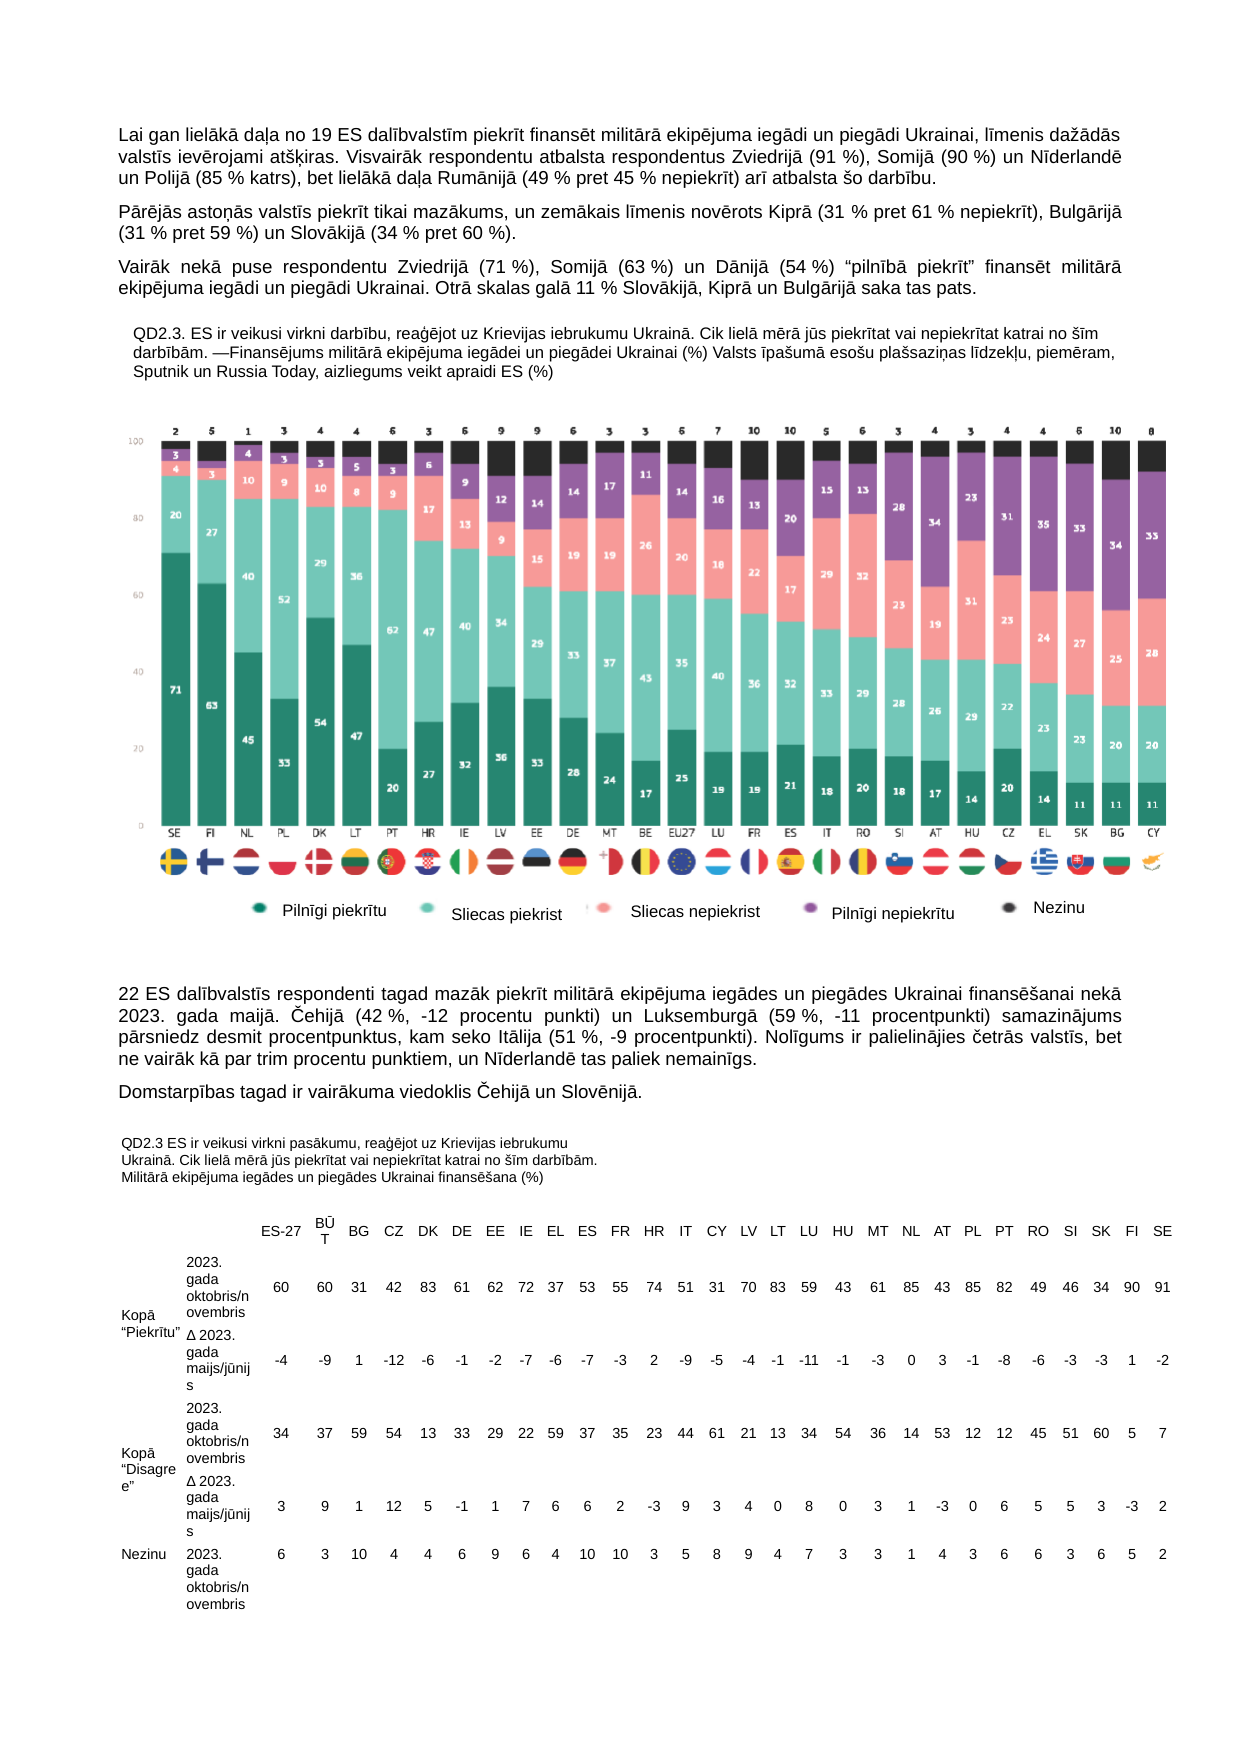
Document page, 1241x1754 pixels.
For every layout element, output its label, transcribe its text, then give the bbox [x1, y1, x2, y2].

table_header [671, 1109, 700, 1211]
table_cell 1 [895, 1470, 927, 1542]
table_cell 21 [734, 1397, 763, 1469]
table_header [1020, 1109, 1056, 1211]
table_cell 60 [254, 1251, 308, 1324]
table_cell 43 [927, 1251, 957, 1324]
table_cell -9 [308, 1324, 341, 1397]
table_cell 3 [927, 1324, 957, 1397]
table_cell 5 [1056, 1470, 1085, 1542]
table_cell MT [860, 1211, 895, 1251]
table_header [927, 1109, 957, 1211]
picture [237, 889, 1024, 927]
table_cell Δ 2023. gada maijs/jūnijs [183, 1324, 254, 1397]
table_cell 3 [860, 1470, 895, 1542]
table_header [895, 1109, 927, 1211]
table_cell 7 [792, 1543, 826, 1615]
table_cell 34 [1085, 1251, 1118, 1324]
table_cell 33 [445, 1397, 479, 1469]
table_cell 85 [895, 1251, 927, 1324]
table_cell 4 [376, 1543, 411, 1615]
table_cell -1 [445, 1470, 479, 1542]
table_cell 46 [1056, 1251, 1085, 1324]
table_cell 54 [376, 1397, 411, 1469]
table_header [988, 1109, 1020, 1211]
table_cell 5 [1118, 1397, 1146, 1469]
table_cell -9 [671, 1324, 700, 1397]
table_cell 90 [1118, 1251, 1146, 1324]
table_cell CY [700, 1211, 734, 1251]
table_cell 0 [763, 1470, 792, 1542]
table_cell 12 [376, 1470, 411, 1542]
table_cell NL [895, 1211, 927, 1251]
table_cell 29 [479, 1397, 512, 1469]
table_cell 4 [927, 1543, 957, 1615]
table_cell -1 [445, 1324, 479, 1397]
table_cell PL [958, 1211, 988, 1251]
table_cell 74 [637, 1251, 671, 1324]
table_cell 1 [1118, 1324, 1146, 1397]
table_cell 10 [341, 1543, 376, 1615]
table_cell 9 [671, 1470, 700, 1542]
table_cell 6 [445, 1543, 479, 1615]
table_cell ES-27 [254, 1211, 308, 1251]
table_cell 2023. gada oktobris/novembris [183, 1543, 254, 1615]
table_cell 43 [826, 1251, 860, 1324]
table_cell SK [1085, 1211, 1118, 1251]
table_cell 59 [792, 1251, 826, 1324]
table_header [826, 1109, 860, 1211]
table_cell 3 [1056, 1543, 1085, 1615]
table_header [700, 1109, 734, 1211]
table_cell PT [988, 1211, 1020, 1251]
table_cell 51 [1056, 1397, 1085, 1469]
table_cell LV [734, 1211, 763, 1251]
table_cell 82 [988, 1251, 1020, 1324]
table_cell 2 [637, 1324, 671, 1397]
table_cell 8 [792, 1470, 826, 1542]
text Lai gan lielākā daļa no 19 ES dalībvalstīm piekrīt finansēt militārā ekipējuma iegādi un piegādi Ukrainai, līmenis dažādās valstīs ievērojami atšķiras. Visvairāk respondentu atbalsta respondentus Zviedrijā (91 %), Somijā (90 %) un Nīderlandē un Polijā (85 % katrs), bet lielākā daļa Rumānijā (49 % pret 45 % nepiekrīt) arī atbalsta šo darbību. [118, 124, 1122, 189]
table_cell Δ 2023. gada maijs/jūnijs [183, 1470, 254, 1542]
table_cell 83 [763, 1251, 792, 1324]
table_cell 3 [637, 1543, 671, 1615]
table_cell 0 [895, 1324, 927, 1397]
text Domstarpības tagad ir vairākuma viedoklis Čehijā un Slovēnijā. [118, 1081, 1122, 1103]
table_cell 3 [958, 1543, 988, 1615]
table_cell EE [479, 1211, 512, 1251]
table_cell 5 [1020, 1470, 1056, 1542]
table_cell 1 [895, 1543, 927, 1615]
table_cell 2 [604, 1470, 637, 1542]
table_cell -7 [512, 1324, 540, 1397]
table_cell 13 [411, 1397, 445, 1469]
table_cell 3 [860, 1543, 895, 1615]
table_cell SI [1056, 1211, 1085, 1251]
table_cell EL [540, 1211, 571, 1251]
table_cell 53 [571, 1251, 604, 1324]
table_cell 60 [1085, 1397, 1118, 1469]
table_cell 5 [1118, 1543, 1146, 1615]
table_cell 34 [792, 1397, 826, 1469]
table_cell SE [1146, 1211, 1179, 1251]
table_cell 4 [540, 1543, 571, 1615]
table_cell 9 [479, 1543, 512, 1615]
table_cell 35 [604, 1397, 637, 1469]
table_cell 6 [254, 1543, 308, 1615]
table_header [1118, 1109, 1146, 1211]
table_cell -11 [792, 1324, 826, 1397]
table_cell 31 [341, 1251, 376, 1324]
table_cell 44 [671, 1397, 700, 1469]
text 22 ES dalībvalstīs respondenti tagad mazāk piekrīt militārā ekipējuma iegādes un piegādes Ukrainai finansēšanai nekā 2023. gada maijā. Čehijā (42 %, -12 procentu punkti) un Luksemburgā (59 %, -11 procentpunkti) samazinājums pārsniedz desmit procentpunktus, kam seko Itālija (51 %, -9 procentpunkti). Nolīgums ir palielinājies četrās valstīs, bet ne vairāk kā par trim procentu punktiem, un Nīderlandē tas paliek nemainīgs. [118, 983, 1122, 1069]
table_cell 54 [826, 1397, 860, 1469]
table_header [860, 1109, 895, 1211]
table_cell -4 [254, 1324, 308, 1397]
table_cell 59 [341, 1397, 376, 1469]
table_cell -12 [376, 1324, 411, 1397]
table_cell 3 [308, 1543, 341, 1615]
table_cell FR [604, 1211, 637, 1251]
table_cell 5 [411, 1470, 445, 1542]
table_header [1146, 1109, 1179, 1211]
table_cell -6 [540, 1324, 571, 1397]
table_cell 55 [604, 1251, 637, 1324]
table_cell 1 [341, 1324, 376, 1397]
table_cell 0 [826, 1470, 860, 1542]
table_cell -1 [826, 1324, 860, 1397]
table_cell 49 [1020, 1251, 1056, 1324]
table_cell Kopā “Piekrītu” [118, 1251, 183, 1397]
table_cell 6 [571, 1470, 604, 1542]
table_cell 3 [254, 1470, 308, 1542]
table_cell -3 [1085, 1324, 1118, 1397]
table_cell IT [671, 1211, 700, 1251]
table_cell 36 [860, 1397, 895, 1469]
table_cell -3 [927, 1470, 957, 1542]
table_cell 37 [571, 1397, 604, 1469]
table_cell LT [763, 1211, 792, 1251]
table_cell 2023. gada oktobris/novembris [183, 1397, 254, 1469]
table_cell -2 [479, 1324, 512, 1397]
table_cell 5 [671, 1543, 700, 1615]
table_cell 1 [479, 1470, 512, 1542]
table_cell 83 [411, 1251, 445, 1324]
table_cell CZ [376, 1211, 411, 1251]
table_cell -5 [700, 1324, 734, 1397]
table_cell -1 [763, 1324, 792, 1397]
table_cell 4 [734, 1470, 763, 1542]
table_cell 61 [700, 1397, 734, 1469]
table_cell Kopā “Disagree” [118, 1397, 183, 1542]
table_cell 72 [512, 1251, 540, 1324]
table_cell BG [341, 1211, 376, 1251]
table_cell 61 [445, 1251, 479, 1324]
table_cell ES [571, 1211, 604, 1251]
table_header [734, 1109, 763, 1211]
table_cell -3 [604, 1324, 637, 1397]
table_header [1056, 1109, 1085, 1211]
table_cell 6 [540, 1470, 571, 1542]
table_cell -7 [571, 1324, 604, 1397]
table_cell 23 [637, 1397, 671, 1469]
table_cell 2023. gada oktobris/novembris [183, 1251, 254, 1324]
table_cell 13 [763, 1397, 792, 1469]
table_cell 12 [988, 1397, 1020, 1469]
table_cell 34 [254, 1397, 308, 1469]
table_cell 53 [927, 1397, 957, 1469]
table_header [604, 1109, 637, 1211]
table_cell BŪT [308, 1211, 341, 1251]
table_cell 2 [1146, 1470, 1179, 1542]
table_header [763, 1109, 792, 1211]
table_cell 8 [700, 1543, 734, 1615]
table_cell -2 [1146, 1324, 1179, 1397]
table_cell 14 [895, 1397, 927, 1469]
table_cell 6 [988, 1543, 1020, 1615]
table_cell -3 [637, 1470, 671, 1542]
table_cell Nezinu [118, 1543, 183, 1615]
table_header [637, 1109, 671, 1211]
table_cell AT [927, 1211, 957, 1251]
text Pārējās astoņās valstīs piekrīt tikai mazākums, un zemākais līmenis novērots Kiprā (31 % pret 61 % nepiekrīt), Bulgārijā (31 % pret 59 %) un Slovākijā (34 % pret 60 %). [118, 201, 1122, 244]
table_header QD2.3 ES ir veikusi virkni pasākumu, reaģējot uz Krievijas iebrukumu Ukrainā. Cik lielā mērā jūs piekrītat vai nepiekrītat katrai no šīm darbībām. Militārā ekipējuma iegādes un piegādes Ukrainai finansēšana (%) [118, 1109, 604, 1211]
table_cell 3 [700, 1470, 734, 1542]
table_cell IE [512, 1211, 540, 1251]
table_cell 3 [826, 1543, 860, 1615]
table_cell DE [445, 1211, 479, 1251]
table_cell -3 [1118, 1470, 1146, 1542]
table_cell HR [637, 1211, 671, 1251]
table_cell HU [826, 1211, 860, 1251]
table_cell 22 [512, 1397, 540, 1469]
table_cell 59 [540, 1397, 571, 1469]
table_cell [118, 1211, 183, 1251]
table_cell 62 [479, 1251, 512, 1324]
table_header [958, 1109, 988, 1211]
table_cell 60 [308, 1251, 341, 1324]
table_cell [183, 1211, 254, 1251]
text Vairāk nekā puse respondentu Zviedrijā (71 %), Somijā (63 %) un Dānijā (54 %) “pilnībā piekrīt” finansēt militārā ekipējuma iegādi un piegādi Ukrainai. Otrā skalas galā 11 % Slovākijā, Kiprā un Bulgārijā saka tas pats. [118, 256, 1122, 299]
table_cell 9 [308, 1470, 341, 1542]
table_cell 6 [1085, 1543, 1118, 1615]
table_cell LU [792, 1211, 826, 1251]
picture [119, 421, 1181, 885]
table_cell 70 [734, 1251, 763, 1324]
table_cell 51 [671, 1251, 700, 1324]
table_cell 10 [604, 1543, 637, 1615]
table_cell -8 [988, 1324, 1020, 1397]
table_cell 2 [1146, 1543, 1179, 1615]
table_header [1085, 1109, 1118, 1211]
table_cell -4 [734, 1324, 763, 1397]
table_header [792, 1109, 826, 1211]
table_cell RO [1020, 1211, 1056, 1251]
table_cell 6 [512, 1543, 540, 1615]
table_cell 37 [540, 1251, 571, 1324]
table_cell -1 [958, 1324, 988, 1397]
table_cell 42 [376, 1251, 411, 1324]
table_cell 3 [1085, 1470, 1118, 1542]
table_cell 61 [860, 1251, 895, 1324]
table_cell 31 [700, 1251, 734, 1324]
table_cell 7 [1146, 1397, 1179, 1469]
table_cell 1 [341, 1470, 376, 1542]
table_cell 4 [763, 1543, 792, 1615]
table_cell 6 [988, 1470, 1020, 1542]
table_cell DK [411, 1211, 445, 1251]
table_cell -3 [860, 1324, 895, 1397]
table_cell -3 [1056, 1324, 1085, 1397]
table_cell 7 [512, 1470, 540, 1542]
table_cell 85 [958, 1251, 988, 1324]
table_cell 37 [308, 1397, 341, 1469]
table_cell -6 [411, 1324, 445, 1397]
table_cell 91 [1146, 1251, 1179, 1324]
table_cell FI [1118, 1211, 1146, 1251]
table_cell 12 [958, 1397, 988, 1469]
table_cell 10 [571, 1543, 604, 1615]
table_cell 4 [411, 1543, 445, 1615]
table_cell 9 [734, 1543, 763, 1615]
table_cell 45 [1020, 1397, 1056, 1469]
table_cell 0 [958, 1470, 988, 1542]
table_cell 6 [1020, 1543, 1056, 1615]
table_cell -6 [1020, 1324, 1056, 1397]
